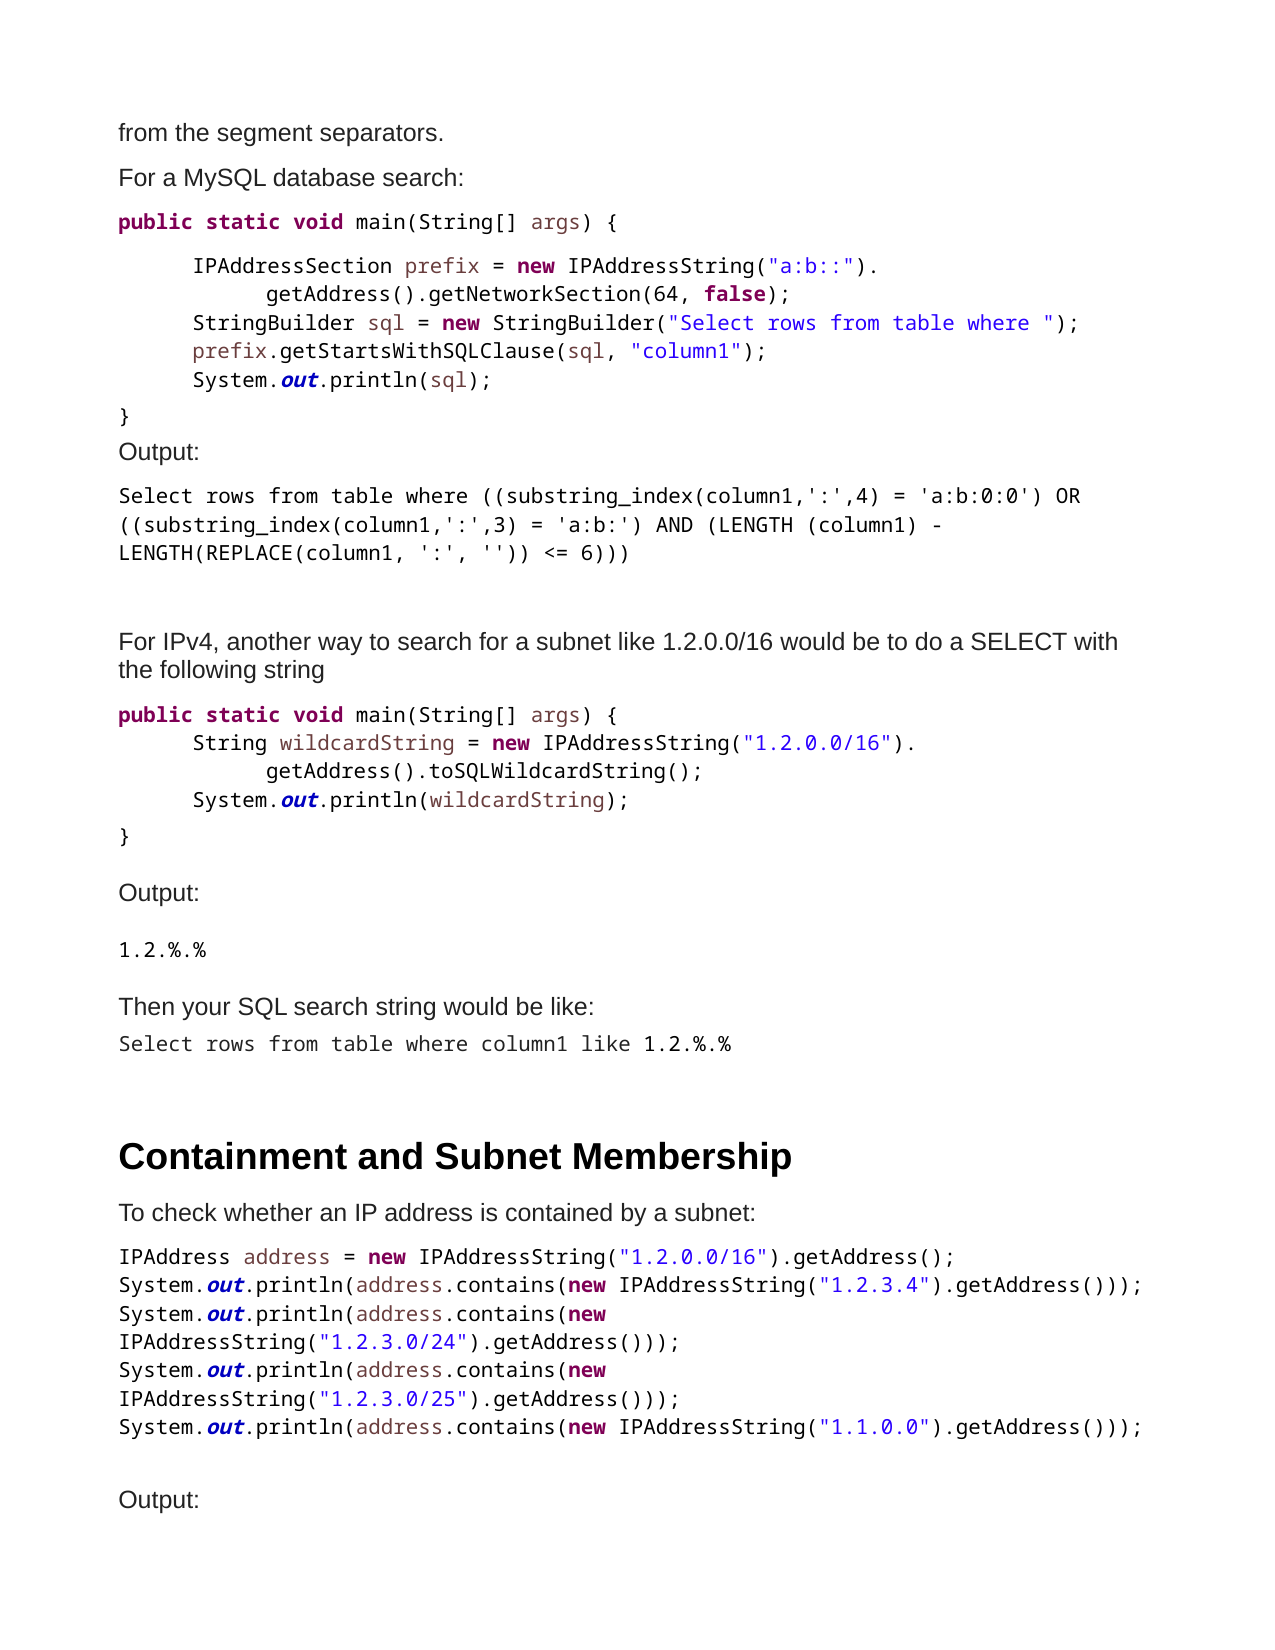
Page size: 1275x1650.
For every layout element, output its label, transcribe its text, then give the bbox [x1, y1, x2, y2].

subtitle Containment and Subnet Membership [118, 1134, 1157, 1177]
text Output: [118, 1485, 1157, 1514]
text IPAddressSection prefix = new IPAddressString("a:b::"). getAddress().getNetworkSection(64, false); StringBuilder sql = new StringBuilder("Select rows from table where "); prefix.getStartsWithSQLClause(sql, "column1"); System.out.println(sql); [118, 251, 1157, 393]
text Output: [118, 437, 1157, 466]
text } [118, 401, 1157, 429]
text 1.2.%.% [118, 935, 1157, 964]
text from the segment separators. [118, 118, 1157, 147]
text IPAddress address = new IPAddressString("1.2.0.0/16").getAddress(); System.out.println(address.contains(new IPAddressString("1.2.3.4").getAddress())); System.out.println(address.contains(new IPAddressString("1.2.3.0/24").getAddress())); System.out.println(address.contains(new IPAddressString("1.2.3.0/25").getAddress())); System.out.println(address.contains(new IPAddressString("1.1.0.0").getAddress())); [118, 1242, 1157, 1441]
text For a MySQL database search: [118, 162, 1157, 191]
text For IPv4, another way to search for a subnet like 1.2.0.0/16 would be to do a SELECT with the following string [118, 627, 1157, 684]
text Select rows from table where ((substring_index(column1,':',4) = 'a:b:0:0') OR ((substring_index(column1,':',3) = 'a:b:') AND (LENGTH (column1) - LENGTH(REPLACE(column1, ':', '')) <= 6))) [118, 482, 1157, 567]
text public static void main(String[] args) { String wildcardString = new IPAddressString("1.2.0.0/16"). getAddress().toSQLWildcardString(); System.out.println(wildcardString); [118, 700, 1157, 813]
text To check whether an IP address is contained by a subnet: [118, 1197, 1157, 1226]
text Then your SQL search string would be like: [118, 992, 1157, 1021]
text public static void main(String[] args) { [118, 207, 1157, 235]
text Select rows from table where column1 like 1.2.%.% [118, 1029, 1157, 1057]
text } [118, 821, 1157, 850]
text Output: [118, 878, 1157, 907]
